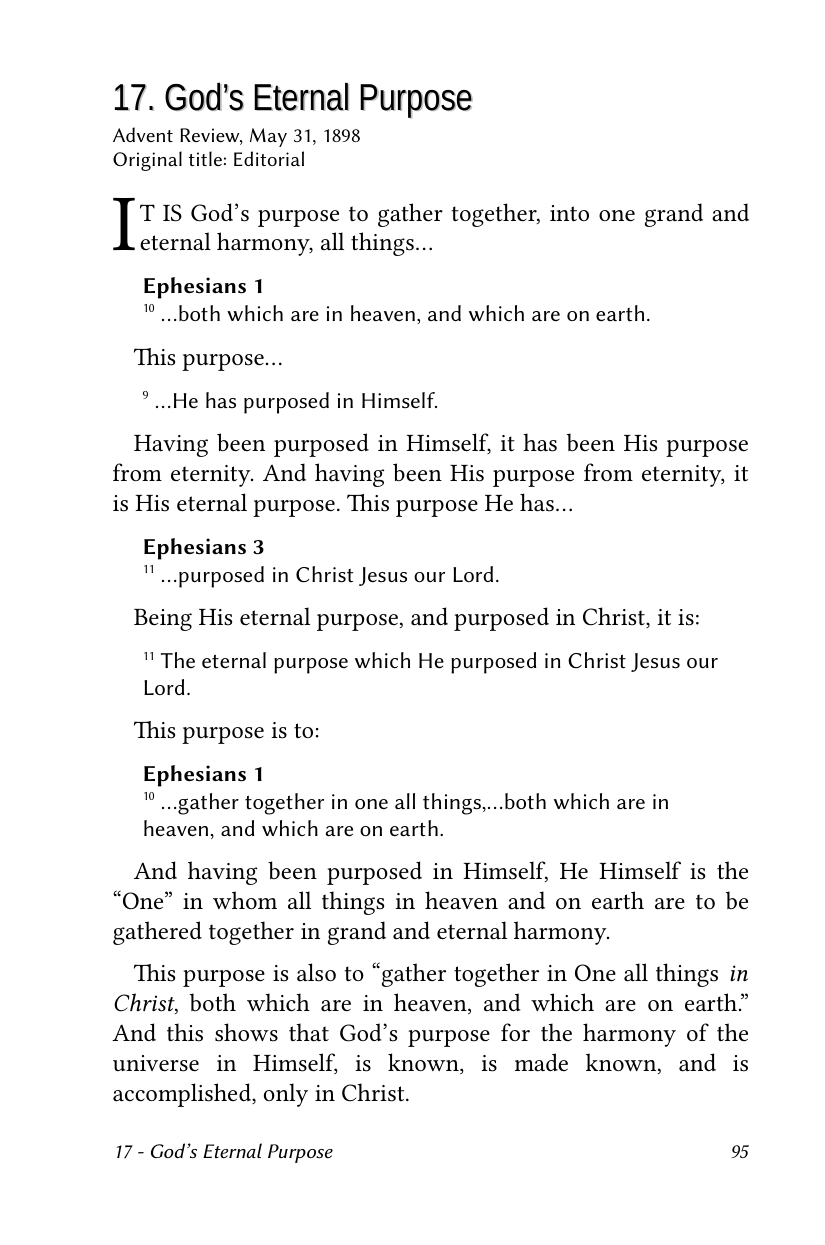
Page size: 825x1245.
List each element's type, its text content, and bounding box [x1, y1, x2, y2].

text Original title: Editorial [112, 148, 750, 172]
text And having been purposed in Himself, He Himself is the “One” in whom all things in heaven and on earth are to be gathered together in grand and eternal harmony. [112, 857, 750, 946]
text 9 ...He has purposed in Himself. [142, 387, 720, 414]
text Having been purposed in Himself, it has been His purpose from eternity. And having been His purpose from eternity, it is His eternal purpose. This purpose He has… [112, 429, 750, 517]
text Advent Review, May 31, 1898 [112, 124, 750, 148]
text 10 ...both which are in heaven, and which are on earth. [142, 301, 720, 327]
text 10 ...gather together in one all things,...both which are in heaven, and which are on earth. [142, 789, 720, 842]
text This purpose is to: [112, 716, 750, 745]
text Ephesians 3 [142, 534, 750, 560]
title God’s Eternal Purpose [112, 75, 750, 118]
text This purpose… [112, 343, 750, 371]
text IT IS God’s purpose to gather together, into one grand and eternal harmony, all things… [112, 198, 750, 257]
text Ephesians 1 [142, 273, 750, 299]
text Ephesians 1 [142, 761, 750, 787]
text 11 ...purposed in Christ Jesus our Lord. [142, 561, 720, 588]
text Being His eternal purpose, and purposed in Christ, it is: [112, 603, 750, 632]
text This purpose is also to “gather together in One all things in Christ, both which are in heaven, and which are on earth.” And this shows that God’s purpose for the harmony of the universe in Himself, is known, is made known, and is accomplished, only in Christ. [112, 959, 750, 1107]
text 11 The eternal purpose which He purposed in Christ Jesus our Lord. [142, 648, 720, 701]
